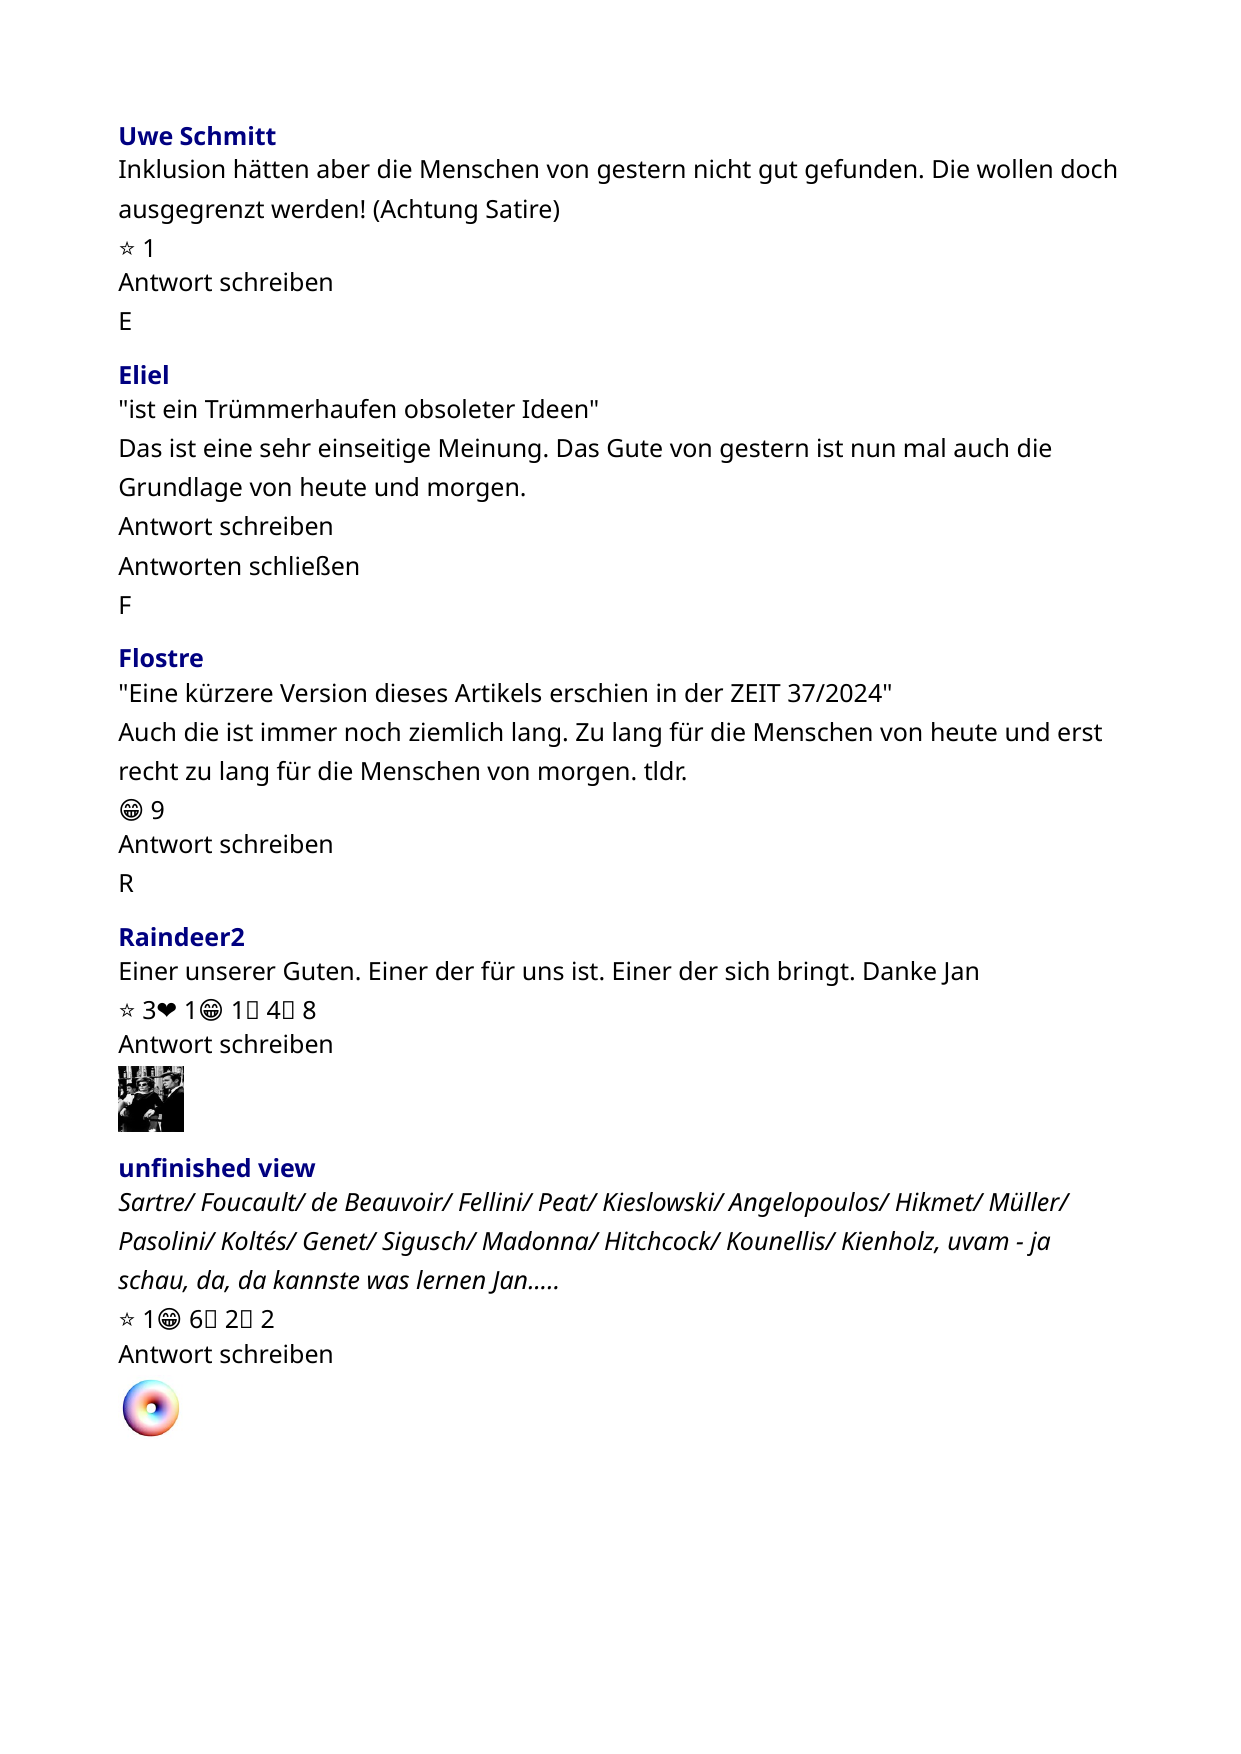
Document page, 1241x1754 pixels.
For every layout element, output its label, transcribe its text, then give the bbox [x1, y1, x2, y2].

text Auch die ist immer noch ziemlich lang. Zu lang für die Menschen von heute und erst recht zu lang für die Menschen von morgen. tldr. [118, 714, 1122, 788]
text Antworten schließen [118, 548, 1122, 582]
text Das ist eine sehr einseitige Meinung. Das Gute von gestern ist nun mal auch die Grundlage von heute und morgen. [118, 431, 1122, 504]
picture [118, 1375, 184, 1441]
text ⭐️ 1 [118, 231, 1122, 264]
text E [118, 304, 1122, 338]
subtitle Eliel [118, 357, 1122, 392]
text 😁 9 [118, 793, 1122, 827]
subtitle unfinished view [118, 1151, 1122, 1185]
text "ist ein Trümmerhaufen obsoleter Ideen" [118, 392, 1122, 426]
text "Eine kürzere Version dieses Artikels erschien in der ZEIT 37/2024" [118, 675, 1122, 709]
text Einer unserer Guten. Einer der für uns ist. Einer der sich bringt. Danke Jan [118, 954, 1122, 988]
text Antwort schreiben [118, 827, 1122, 861]
text Inklusion hätten aber die Menschen von gestern nicht gut gefunden. Die wollen doch ausgegrenzt werden! (Achtung Satire) [118, 152, 1122, 225]
text F [118, 587, 1122, 621]
picture [118, 1066, 184, 1132]
text ⭐️ 3❤️ 1😁 1🙁 4🤨 8 [118, 993, 1122, 1027]
text Sartre/ Foucault/ de Beauvoir/ Fellini/ Peat/ Kieslowski/ Angelopoulos/ Hikmet/ Müller/ Pasolini/ Koltés/ Genet/ Sigusch/ Madonna/ Hitchcock/ Kounellis/ Kienholz, uvam - ja schau, da, da kannste was lernen Jan..... [118, 1185, 1122, 1297]
subtitle Raindeer2 [118, 920, 1122, 954]
text Antwort schreiben [118, 509, 1122, 543]
text Antwort schreiben [118, 264, 1122, 299]
subtitle Flostre [118, 641, 1122, 675]
text Antwort schreiben [118, 1027, 1122, 1061]
text R [118, 866, 1122, 900]
text Antwort schreiben [118, 1336, 1122, 1370]
text ⭐️ 1😁 6🙁 2🤨 2 [118, 1302, 1122, 1336]
subtitle Uwe Schmitt [118, 118, 1122, 152]
